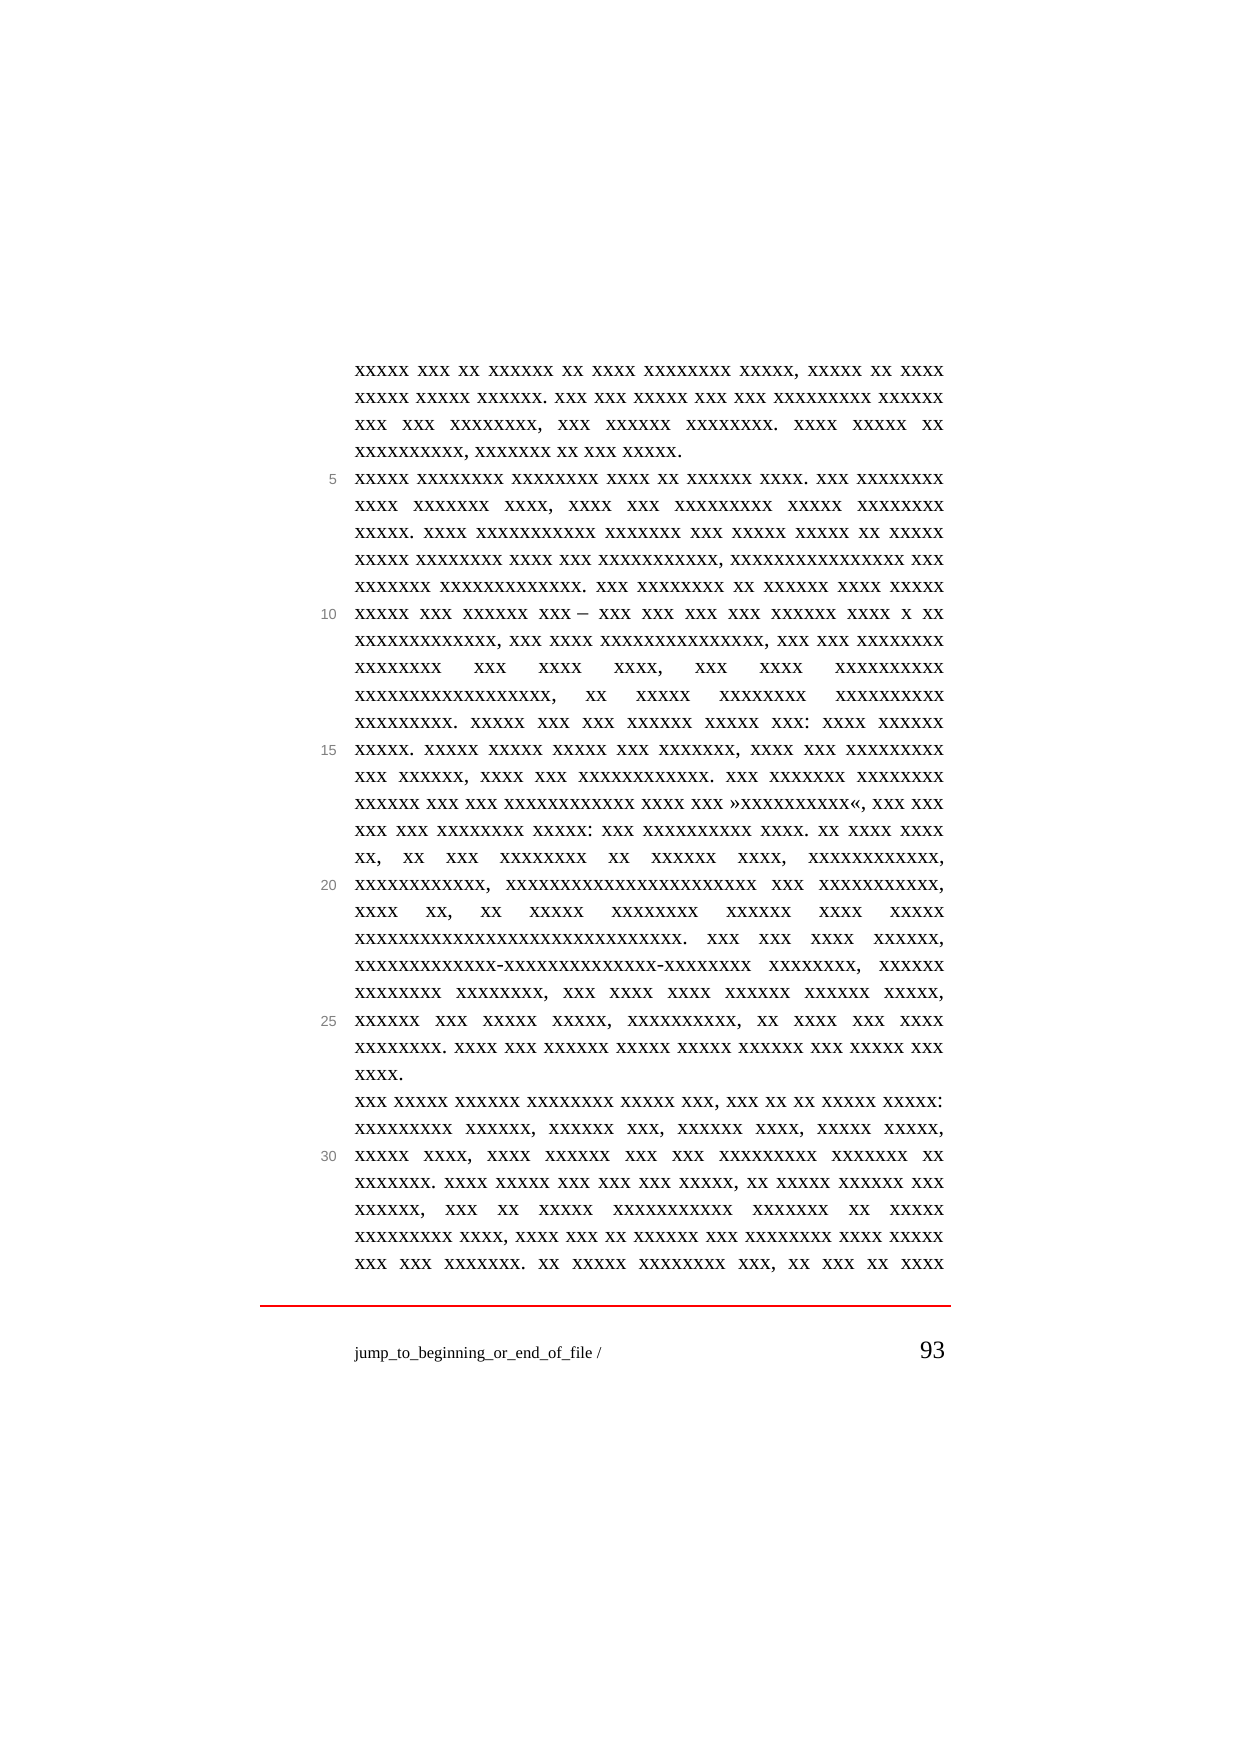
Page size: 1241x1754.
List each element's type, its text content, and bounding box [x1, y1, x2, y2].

text xxxxx xxxxxxxx xxxxxxxx xxxx xx xxxxxx xxxx. xxx xxxxxxxx xxxx xxxxxxx xxxx, xxxx xxx xxxxxxxxx xxxxx xxxxxxxx xxxxx. xxxx xxxxxxxxxxx xxxxxxx xxx xxxxx xxxxx xx xxxxx xxxxx xxxxxxxx xxxx xxx xxxxxxxxxxx, xxxxxxxxxxxxxxxx xxx xxxxxxx xxxxxxxxxxxxx. xxx xxxxxxxx xx xxxxxx xxxx xxxxx xxxxx xxx xxxxxx xxx – xxx xxx xxx xxx xxxxxx xxxx x xx xxxxxxxxxxxxx, xxx xxxx xxxxxxxxxxxxxxx, xxx xxx xxxxxxxx xxxxxxxx xxx xxxx xxxx, xxx xxxx xxxxxxxxxx xxxxxxxxxxxxxxxxxx, xx xxxxx xxxxxxxx xxxxxxxxxx xxxxxxxxx. xxxxx xxx xxx xxxxxx xxxxx xxx: xxxx xxxxxx xxxxx. xxxxx xxxxx xxxxx xxx xxxxxxx, xxxx xxx xxxxxxxxx xxx xxxxxx, xxxx xxx xxxxxxxxxxxx. xxx xxxxxxx xxxxxxxx xxxxxx xxx xxx xxxxxxxxxxxx xxxx xxx »xxxxxxxxxx«, xxx xxx xxx xxx xxxxxxxx xxxxx: xxx xxxxxxxxxx xxxx. xx xxxx xxxx xx, xx xxx xxxxxxxx xx xxxxxx xxxx, xxxxxxxxxxxx, xxxxxxxxxxxx, xxxxxxxxxxxxxxxxxxxxxxx xxx xxxxxxxxxxx, xxxx xx, xx xxxxx xxxxxxxx xxxxxx xxxx xxxxx xxxxxxxxxxxxxxxxxxxxxxxxxxxxxx. xxx xxx xxxx xxxxxx, xxxxxxxxxxxxx-xxxxxxxxxxxxxx-xxxxxxxx xxxxxxxx, xxxxxx xxxxxxxx xxxxxxxx, xxx xxxx xxxx xxxxxx xxxxxx xxxxx, xxxxxx xxx xxxxx xxxxx, xxxxxxxxxx, xx xxxx xxx xxxx xxxxxxxx. xxxx xxx xxxxxx xxxxx xxxxx xxxxxx xxx xxxxx xxx xxxx. [354, 463, 945, 1086]
text xxxxx xxx xx xxxxxx xx xxxx xxxxxxxx xxxxx, xxxxx xx xxxx xxxxx xxxxx xxxxxx. xxx xxx xxxxx xxx xxx xxxxxxxxx xxxxxx xxx xxx xxxxxxxx, xxx xxxxxx xxxxxxxx. xxxx xxxxx xx xxxxxxxxxx, xxxxxxx xx xxx xxxxx. [354, 354, 945, 463]
text xxx xxxxx xxxxxx xxxxxxxx xxxxx xxx, xxx xx xx xxxxx xxxxx: xxxxxxxxx xxxxxx, xxxxxx xxx, xxxxxx xxxx, xxxxx xxxxx, xxxxx xxxx, xxxx xxxxxx xxx xxx xxxxxxxxx xxxxxxx xx xxxxxxx. xxxx xxxxx xxx xxx xxx xxxxx, xx xxxxx xxxxxx xxx xxxxxx, xxx xx xxxxx xxxxxxxxxxx xxxxxxx xx xxxxx xxxxxxxxx xxxx, xxxx xxx xx xxxxxx xxx xxxxxxxx xxxx xxxxx xxx xxx xxxxxxx. xx xxxxx xxxxxxxx xxx, xx xxx xx xxxx [354, 1086, 945, 1275]
